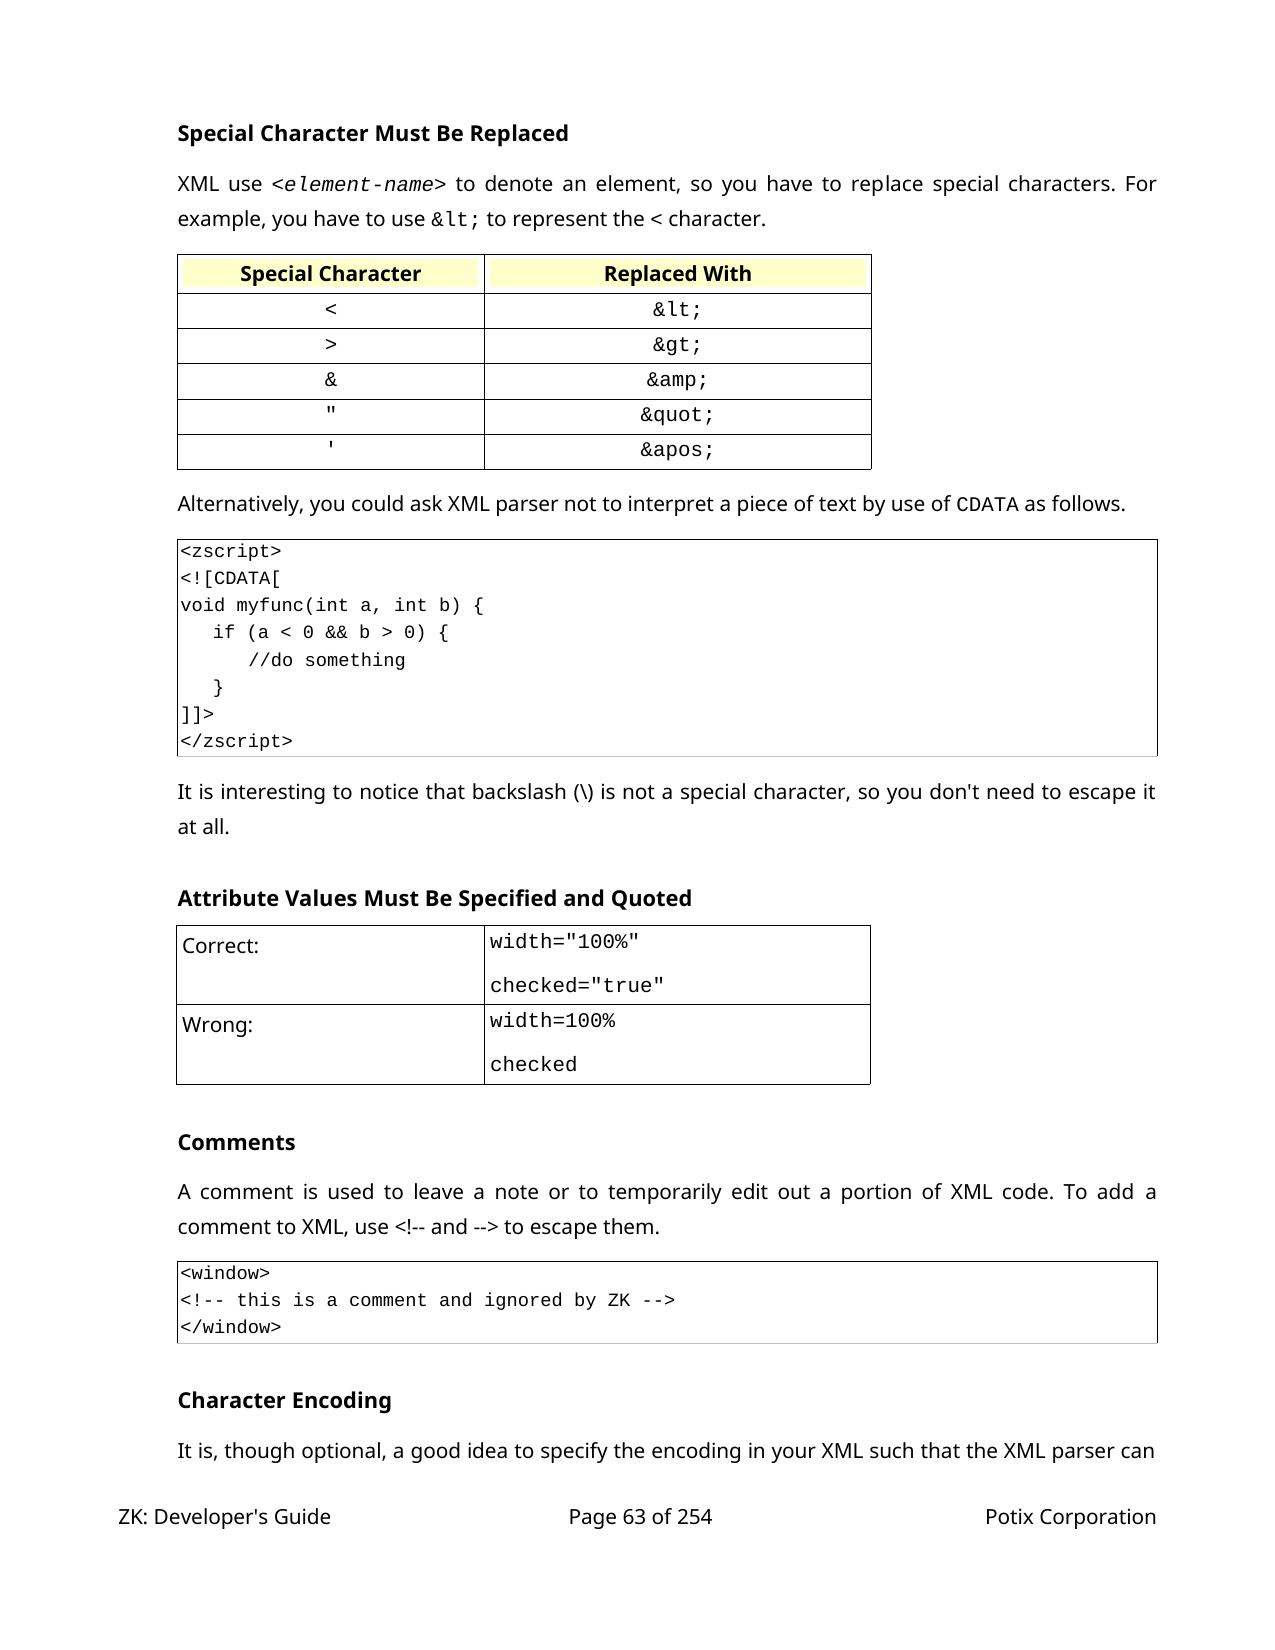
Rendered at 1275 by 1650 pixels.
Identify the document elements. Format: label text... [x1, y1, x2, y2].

text <window> [178, 1262, 1157, 1285]
text void myfunc(int a, int b) { [178, 593, 1157, 617]
table_cell < [178, 294, 484, 328]
text A comment is used to leave a note or to temporarily edit out a portion of XML code. To add a comment to XML, use <!-- and --> to escape them. [177, 1177, 1157, 1240]
table_cell &lt; [485, 294, 871, 328]
text Alternatively, you could ask XML parser not to interpret a piece of text by use of CDATA as follows. [177, 489, 1157, 518]
table_cell &gt; [485, 329, 871, 363]
table_header Correct: [177, 926, 484, 1004]
subtitle Comments [177, 1126, 1157, 1156]
table_header Replaced With [485, 255, 871, 293]
text It is, though optional, a good idea to specify the encoding in your XML such that the XML parser can [177, 1436, 1157, 1464]
table_cell &amp; [485, 364, 871, 399]
table_cell ' [178, 435, 484, 469]
text <![CDATA[ [178, 566, 1157, 590]
table_cell &apos; [485, 435, 871, 469]
text XML use <element-name> to denote an element, so you have to replace special characters. For example, you have to use &lt; to represent the < character. [177, 169, 1157, 233]
table_cell Wrong: [177, 1005, 484, 1084]
subtitle Special Character Must Be Replaced [177, 118, 1157, 148]
table_cell & [178, 364, 484, 399]
text It is interesting to notice that backslash (\) is not a special character, so you don't need to escape it at all. [177, 777, 1157, 840]
table_cell &quot; [485, 400, 871, 434]
text <zscript> [178, 540, 1157, 563]
text if (a < 0 && b > 0) { [178, 620, 1157, 644]
table_header width="100%" checked="true" [485, 926, 870, 1004]
table_cell > [178, 329, 484, 363]
text //do something [178, 647, 1157, 672]
table_cell " [178, 400, 484, 434]
subtitle Attribute Values Must Be Specified and Quoted [177, 883, 1157, 913]
text ]]> [178, 702, 1157, 726]
text </zscript> [178, 729, 1157, 756]
table_header Special Character [178, 255, 484, 293]
table_cell width=100% checked [485, 1005, 870, 1084]
text <!-- this is a comment and ignored by ZK --> [178, 1288, 1157, 1312]
subtitle Character Encoding [177, 1385, 1157, 1415]
text } [178, 674, 1157, 699]
text </window> [178, 1315, 1157, 1343]
